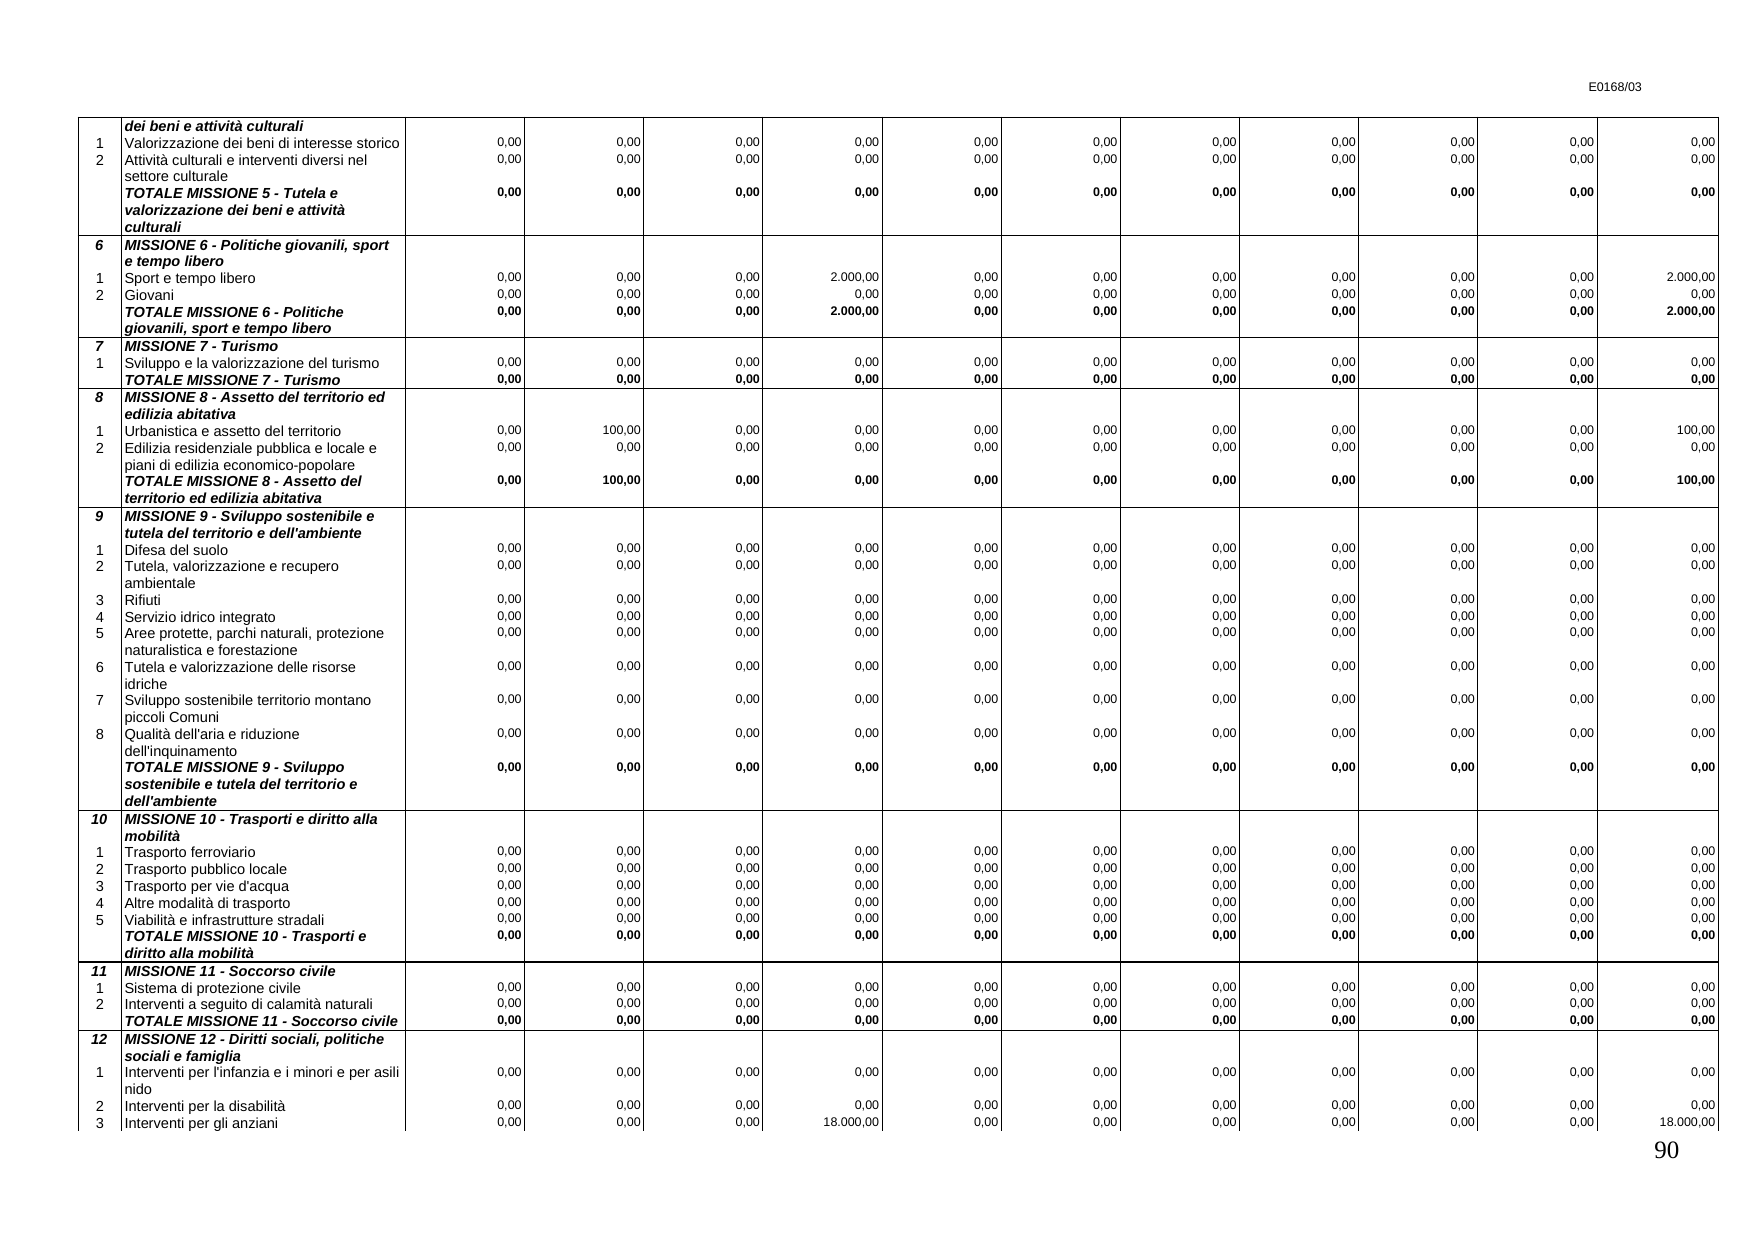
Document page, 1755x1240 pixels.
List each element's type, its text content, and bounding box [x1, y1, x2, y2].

table_cell 0,00 [1240, 185, 1358, 235]
table_cell 0,00 [1598, 1013, 1718, 1029]
table_cell 0,00 [1478, 1064, 1597, 1098]
table_cell 0,00 [1240, 1013, 1358, 1029]
table_cell 0,00 [525, 996, 643, 1013]
table_cell [763, 236, 882, 270]
table_cell 0,00 [1598, 440, 1718, 473]
table_cell 0,00 [406, 692, 524, 726]
table_cell [1598, 963, 1718, 979]
table_cell 0,00 [1240, 135, 1358, 151]
table_cell 0,00 [1478, 894, 1597, 911]
table_cell 0,00 [1478, 878, 1597, 894]
table_cell 0,00 [1598, 996, 1718, 1013]
table_cell MISSIONE 10 - Trasporti e diritto alla mobilità [122, 811, 405, 844]
table_cell 0,00 [1359, 355, 1477, 371]
table_cell 0,00 [1359, 423, 1477, 439]
table_cell 0,00 [1121, 1115, 1239, 1131]
table_cell [525, 508, 643, 541]
table_cell 0,00 [1121, 894, 1239, 911]
table_cell 0,00 [1478, 303, 1597, 337]
table_cell 0,00 [1121, 355, 1239, 371]
table_cell 0,00 [1002, 894, 1120, 911]
table_cell 0,00 [883, 135, 1001, 151]
table_cell 3 [79, 1115, 121, 1131]
table_cell 0,00 [1359, 286, 1477, 303]
table_cell [1121, 811, 1239, 844]
table_cell 0,00 [1359, 1098, 1477, 1114]
table_cell [1240, 338, 1358, 354]
table_cell 2 [79, 440, 121, 473]
table_cell 0,00 [525, 541, 643, 558]
table_cell 0,00 [1002, 726, 1120, 759]
table_cell 0,00 [883, 692, 1001, 726]
table_cell 0,00 [763, 996, 882, 1013]
table_cell [1478, 508, 1597, 541]
table_cell TOTALE MISSIONE 7 - Turismo [122, 371, 405, 388]
table_cell Sviluppo sostenibile territorio montano piccoli Comuni [122, 692, 405, 726]
table_cell 0,00 [883, 878, 1001, 894]
table_cell [1240, 118, 1358, 134]
table_cell [406, 963, 524, 979]
table_cell 0,00 [1002, 659, 1120, 692]
table_cell 0,00 [883, 996, 1001, 1013]
table_cell [406, 338, 524, 354]
table_cell [525, 811, 643, 844]
table_cell 0,00 [1478, 979, 1597, 996]
table_cell [644, 1031, 762, 1064]
table_cell 1 [79, 355, 121, 371]
table_cell [763, 963, 882, 979]
table_cell 0,00 [1121, 1064, 1239, 1098]
table_cell 0,00 [1240, 759, 1358, 809]
table_cell 4 [79, 608, 121, 625]
table_cell 18.000,00 [1598, 1115, 1718, 1131]
table_cell 0,00 [763, 355, 882, 371]
table_cell [883, 508, 1001, 541]
table_cell Tutela e valorizzazione delle risorse idriche [122, 659, 405, 692]
table_cell 0,00 [763, 473, 882, 507]
table_cell 0,00 [1240, 878, 1358, 894]
table_cell 0,00 [525, 928, 643, 961]
table_cell 2 [79, 286, 121, 303]
table_cell [1121, 1031, 1239, 1064]
table_cell [79, 928, 121, 961]
table_cell 0,00 [1002, 423, 1120, 439]
table_cell 0,00 [1002, 286, 1120, 303]
table_cell 0,00 [1598, 844, 1718, 861]
table_cell 0,00 [1240, 151, 1358, 185]
table_cell 0,00 [1002, 759, 1120, 809]
table_cell 0,00 [644, 473, 762, 507]
table_cell 0,00 [1598, 894, 1718, 911]
table_cell 0,00 [406, 844, 524, 861]
table_cell Difesa del suolo [122, 541, 405, 558]
table_cell 0,00 [1240, 473, 1358, 507]
table_cell 0,00 [1598, 371, 1718, 388]
table_cell 0,00 [763, 591, 882, 608]
table_cell [1359, 508, 1477, 541]
table_cell 1 [79, 423, 121, 439]
table_cell 6 [79, 236, 121, 270]
table_cell TOTALE MISSIONE 10 - Trasporti e diritto alla mobilità [122, 928, 405, 961]
table_cell 0,00 [406, 135, 524, 151]
table_cell 0,00 [406, 659, 524, 692]
table_cell 0,00 [1240, 726, 1358, 759]
table_cell 0,00 [525, 371, 643, 388]
table_cell [1359, 236, 1477, 270]
table_cell 0,00 [644, 894, 762, 911]
table_cell 0,00 [883, 1115, 1001, 1131]
table_cell 0,00 [1598, 1064, 1718, 1098]
table_cell 0,00 [1478, 185, 1597, 235]
table_cell 0,00 [763, 894, 882, 911]
table_cell 0,00 [883, 861, 1001, 878]
table_cell 0,00 [1002, 625, 1120, 658]
table_cell 0,00 [883, 473, 1001, 507]
table_cell 0,00 [1478, 1013, 1597, 1029]
table_cell 0,00 [1240, 423, 1358, 439]
table_cell 0,00 [1478, 286, 1597, 303]
table_cell 0,00 [406, 440, 524, 473]
table_cell 0,00 [1002, 861, 1120, 878]
table_cell 0,00 [406, 270, 524, 286]
table_cell 0,00 [1121, 423, 1239, 439]
table_cell [1478, 389, 1597, 423]
table_cell 0,00 [644, 1115, 762, 1131]
table_cell 0,00 [1598, 608, 1718, 625]
table_cell 0,00 [1002, 440, 1120, 473]
table_cell 0,00 [1478, 625, 1597, 658]
table_cell 0,00 [883, 355, 1001, 371]
table_cell 0,00 [1359, 878, 1477, 894]
table_cell Trasporto per vie d'acqua [122, 878, 405, 894]
table_cell 4 [79, 894, 121, 911]
table_cell 0,00 [1478, 473, 1597, 507]
table_cell 0,00 [1121, 928, 1239, 961]
table_cell 0,00 [1359, 861, 1477, 878]
table_cell 0,00 [1359, 726, 1477, 759]
table_cell 0,00 [1359, 996, 1477, 1013]
table_cell 0,00 [525, 591, 643, 608]
table_cell 0,00 [406, 726, 524, 759]
table_cell 0,00 [1598, 286, 1718, 303]
table_cell [1598, 338, 1718, 354]
table_cell [79, 185, 121, 235]
table_cell [763, 118, 882, 134]
table_cell [1121, 338, 1239, 354]
table_cell 0,00 [1359, 270, 1477, 286]
table_cell 0,00 [1478, 270, 1597, 286]
table_cell 0,00 [763, 423, 882, 439]
table_cell [763, 1031, 882, 1064]
table_cell 0,00 [406, 1115, 524, 1131]
table_cell 0,00 [883, 423, 1001, 439]
table_cell 0,00 [763, 135, 882, 151]
table_cell 0,00 [1002, 1064, 1120, 1098]
table_cell 1 [79, 844, 121, 861]
table_cell 0,00 [883, 371, 1001, 388]
table_cell 0,00 [883, 1013, 1001, 1029]
table_cell 0,00 [763, 659, 882, 692]
table_cell 0,00 [883, 625, 1001, 658]
table_cell [1598, 1031, 1718, 1064]
table_cell 0,00 [644, 151, 762, 185]
table_cell 100,00 [1598, 473, 1718, 507]
table_cell 0,00 [883, 541, 1001, 558]
table_cell 0,00 [406, 371, 524, 388]
table_cell [644, 236, 762, 270]
table_cell [1240, 389, 1358, 423]
table_cell [1598, 508, 1718, 541]
table_cell 0,00 [1359, 1064, 1477, 1098]
table_cell 0,00 [1478, 135, 1597, 151]
table_cell 0,00 [1359, 1115, 1477, 1131]
table_cell 0,00 [1002, 591, 1120, 608]
table_cell 0,00 [406, 558, 524, 591]
table_cell 0,00 [1478, 861, 1597, 878]
table_cell 0,00 [1240, 303, 1358, 337]
table_cell 0,00 [763, 151, 882, 185]
table_cell 100,00 [525, 473, 643, 507]
table_cell [79, 303, 121, 337]
table_cell 0,00 [1121, 911, 1239, 928]
table_cell 0,00 [1121, 135, 1239, 151]
table_cell 0,00 [525, 270, 643, 286]
table_cell 0,00 [1359, 692, 1477, 726]
table_cell 0,00 [883, 979, 1001, 996]
table_cell 0,00 [406, 303, 524, 337]
table_cell 0,00 [1121, 759, 1239, 809]
table_cell 0,00 [644, 659, 762, 692]
table_cell 5 [79, 625, 121, 658]
table_cell 0,00 [1359, 979, 1477, 996]
table_cell 100,00 [1598, 423, 1718, 439]
table_cell Attività culturali e interventi diversi nel settore culturale [122, 151, 405, 185]
table_cell Edilizia residenziale pubblica e locale e piani di edilizia economico-popolare [122, 440, 405, 473]
table_cell 0,00 [406, 894, 524, 911]
table_cell 7 [79, 692, 121, 726]
table_cell [1121, 236, 1239, 270]
table_cell Trasporto pubblico locale [122, 861, 405, 878]
table_cell 0,00 [1240, 286, 1358, 303]
table_cell 0,00 [644, 371, 762, 388]
table_cell [1002, 963, 1120, 979]
table_cell 0,00 [1359, 135, 1477, 151]
table_cell [1478, 811, 1597, 844]
table_cell 0,00 [763, 185, 882, 235]
table_cell 0,00 [1478, 591, 1597, 608]
table_cell Viabilità e infrastrutture stradali [122, 911, 405, 928]
table_cell 0,00 [406, 979, 524, 996]
table_cell 0,00 [1478, 541, 1597, 558]
table_cell 0,00 [1598, 861, 1718, 878]
table_cell 0,00 [406, 878, 524, 894]
table_cell 0,00 [1002, 303, 1120, 337]
table_cell 3 [79, 878, 121, 894]
table_cell 0,00 [644, 928, 762, 961]
table_cell 0,00 [1359, 894, 1477, 911]
table_cell 12 [79, 1031, 121, 1064]
table_cell 0,00 [1478, 726, 1597, 759]
table_cell 2.000,00 [1598, 303, 1718, 337]
table_cell 0,00 [1598, 726, 1718, 759]
table_cell 0,00 [644, 844, 762, 861]
table_cell 0,00 [525, 286, 643, 303]
table_cell 0,00 [525, 355, 643, 371]
table_cell [883, 338, 1001, 354]
table_cell 0,00 [1002, 692, 1120, 726]
table_cell 0,00 [1478, 440, 1597, 473]
table_cell [406, 811, 524, 844]
table_cell 0,00 [406, 861, 524, 878]
table_cell 0,00 [644, 911, 762, 928]
table_cell 1 [79, 270, 121, 286]
table_cell 0,00 [406, 625, 524, 658]
table_cell [525, 1031, 643, 1064]
table_cell 0,00 [406, 911, 524, 928]
table_cell 0,00 [1240, 608, 1358, 625]
table_cell 0,00 [1121, 591, 1239, 608]
table_cell 0,00 [763, 625, 882, 658]
table_cell 0,00 [406, 151, 524, 185]
table_cell 0,00 [525, 558, 643, 591]
table_cell 1 [79, 1064, 121, 1098]
table_cell 0,00 [1121, 878, 1239, 894]
table_cell Aree protette, parchi naturali, protezione naturalistica e forestazione [122, 625, 405, 658]
table_cell Interventi per gli anziani [122, 1115, 405, 1131]
table_cell 0,00 [1121, 979, 1239, 996]
table_cell 0,00 [644, 286, 762, 303]
table_cell [1598, 389, 1718, 423]
table_cell 0,00 [1002, 541, 1120, 558]
table_cell 2 [79, 151, 121, 185]
table_cell [79, 1013, 121, 1029]
table_cell 0,00 [644, 135, 762, 151]
table_cell [763, 389, 882, 423]
table_cell 0,00 [883, 151, 1001, 185]
table_cell 0,00 [763, 844, 882, 861]
table_cell 0,00 [644, 1013, 762, 1029]
table_cell 0,00 [1598, 1098, 1718, 1114]
table_cell 0,00 [525, 608, 643, 625]
table_cell 0,00 [1240, 355, 1358, 371]
table_cell 0,00 [525, 844, 643, 861]
table_cell [1121, 389, 1239, 423]
table_cell 18.000,00 [763, 1115, 882, 1131]
table_cell 2 [79, 861, 121, 878]
table_cell [763, 338, 882, 354]
table_cell 0,00 [1240, 625, 1358, 658]
table_cell 0,00 [406, 286, 524, 303]
table_cell 0,00 [1598, 979, 1718, 996]
table_cell 0,00 [1478, 759, 1597, 809]
table_cell 0,00 [1240, 371, 1358, 388]
table_cell 0,00 [1121, 286, 1239, 303]
table_cell 0,00 [1598, 659, 1718, 692]
table_cell 0,00 [406, 1098, 524, 1114]
table_cell 0,00 [1002, 911, 1120, 928]
table_cell [1598, 811, 1718, 844]
table_cell 0,00 [644, 1098, 762, 1114]
table_cell [1002, 811, 1120, 844]
table_cell 0,00 [644, 692, 762, 726]
table_cell 0,00 [763, 286, 882, 303]
table_cell 0,00 [644, 878, 762, 894]
table_cell 0,00 [525, 759, 643, 809]
table_cell 0,00 [1121, 692, 1239, 726]
table_cell 2 [79, 558, 121, 591]
table_cell 0,00 [1478, 996, 1597, 1013]
table_cell [883, 1031, 1001, 1064]
table_cell 0,00 [883, 759, 1001, 809]
table_cell 0,00 [1002, 1098, 1120, 1114]
table_cell 0,00 [644, 759, 762, 809]
table_cell 0,00 [525, 878, 643, 894]
table_cell 0,00 [1002, 558, 1120, 591]
table_cell 0,00 [1359, 1013, 1477, 1029]
table_cell 0,00 [1478, 608, 1597, 625]
table_cell 0,00 [1598, 541, 1718, 558]
table_cell [1240, 963, 1358, 979]
table_cell 0,00 [763, 558, 882, 591]
table_cell 0,00 [1478, 371, 1597, 388]
table_cell 0,00 [1240, 270, 1358, 286]
table_cell 0,00 [1121, 185, 1239, 235]
table_cell 0,00 [644, 591, 762, 608]
table_cell 0,00 [1359, 659, 1477, 692]
table_cell [883, 118, 1001, 134]
table_cell [1598, 236, 1718, 270]
table_cell 0,00 [525, 861, 643, 878]
table_cell 0,00 [1240, 928, 1358, 961]
table_cell 0,00 [1002, 185, 1120, 235]
table_cell 0,00 [1240, 558, 1358, 591]
table_cell 0,00 [1240, 659, 1358, 692]
table_cell 0,00 [1359, 303, 1477, 337]
table_cell 0,00 [763, 608, 882, 625]
table_cell 0,00 [1121, 861, 1239, 878]
table_cell 8 [79, 726, 121, 759]
table_cell Servizio idrico integrato [122, 608, 405, 625]
table_cell 0,00 [763, 1064, 882, 1098]
table_cell 0,00 [1240, 1098, 1358, 1114]
table_cell Sviluppo e la valorizzazione del turismo [122, 355, 405, 371]
table_cell 0,00 [1240, 979, 1358, 996]
table_cell 0,00 [644, 996, 762, 1013]
table_cell 0,00 [763, 861, 882, 878]
table_cell 0,00 [1002, 608, 1120, 625]
table_cell 0,00 [1240, 541, 1358, 558]
table_cell Interventi per l'infanzia e i minori e per asili nido [122, 1064, 405, 1098]
table_cell 0,00 [1598, 558, 1718, 591]
table_cell 1 [79, 979, 121, 996]
table_cell [1478, 963, 1597, 979]
table_cell [883, 811, 1001, 844]
table_cell Interventi per la disabilità [122, 1098, 405, 1114]
table_cell 0,00 [1598, 135, 1718, 151]
table_cell 7 [79, 338, 121, 354]
table_cell 0,00 [1121, 541, 1239, 558]
table_cell [406, 236, 524, 270]
table_cell 10 [79, 811, 121, 844]
table_cell 0,00 [763, 726, 882, 759]
table_cell [883, 236, 1001, 270]
table_cell 2.000,00 [1598, 270, 1718, 286]
table_cell Giovani [122, 286, 405, 303]
table_cell 0,00 [1359, 473, 1477, 507]
table_cell 0,00 [1121, 473, 1239, 507]
table_cell 0,00 [406, 996, 524, 1013]
table_cell 0,00 [644, 861, 762, 878]
table_cell 0,00 [525, 1064, 643, 1098]
table_cell [525, 963, 643, 979]
table_cell MISSIONE 9 - Sviluppo sostenibile e tutela del territorio e dell'ambiente [122, 508, 405, 541]
table_cell [1598, 118, 1718, 134]
table_cell 0,00 [525, 625, 643, 658]
table_cell [525, 338, 643, 354]
table_cell 0,00 [1478, 844, 1597, 861]
table_cell 0,00 [763, 878, 882, 894]
table_cell 0,00 [1598, 185, 1718, 235]
table_cell 0,00 [525, 894, 643, 911]
table_cell 1 [79, 135, 121, 151]
table_cell 0,00 [644, 303, 762, 337]
table_cell 0,00 [1359, 625, 1477, 658]
table_cell 6 [79, 659, 121, 692]
table_cell TOTALE MISSIONE 9 - Sviluppo sostenibile e tutela del territorio e dell'ambiente [122, 759, 405, 809]
table_cell [79, 118, 121, 134]
table_cell [1478, 338, 1597, 354]
table_cell 0,00 [1121, 1013, 1239, 1029]
table_cell 0,00 [763, 979, 882, 996]
table_cell 0,00 [1240, 894, 1358, 911]
table_cell 9 [79, 508, 121, 541]
table_cell Sport e tempo libero [122, 270, 405, 286]
table_cell 0,00 [883, 726, 1001, 759]
table_cell 0,00 [883, 303, 1001, 337]
table_cell [1121, 118, 1239, 134]
table_cell 0,00 [1240, 692, 1358, 726]
table_cell 0,00 [1121, 996, 1239, 1013]
table_cell 0,00 [644, 270, 762, 286]
table_cell 0,00 [1598, 151, 1718, 185]
table_cell 0,00 [1121, 625, 1239, 658]
table_cell TOTALE MISSIONE 8 - Assetto del territorio ed edilizia abitativa [122, 473, 405, 507]
table_cell 0,00 [1598, 759, 1718, 809]
table_cell 5 [79, 911, 121, 928]
table_cell 0,00 [1121, 558, 1239, 591]
table_cell 0,00 [1359, 185, 1477, 235]
table_cell 0,00 [1359, 759, 1477, 809]
table_cell [644, 389, 762, 423]
table_cell Rifiuti [122, 591, 405, 608]
table_cell Urbanistica e assetto del territorio [122, 423, 405, 439]
table_cell 0,00 [1598, 911, 1718, 928]
table_cell 0,00 [525, 135, 643, 151]
table_cell 0,00 [406, 591, 524, 608]
table_cell 0,00 [525, 185, 643, 235]
table_cell 2.000,00 [763, 303, 882, 337]
table_cell Sistema di protezione civile [122, 979, 405, 996]
table_cell 0,00 [1121, 608, 1239, 625]
table_cell 0,00 [406, 473, 524, 507]
table_cell [1240, 1031, 1358, 1064]
table_cell 0,00 [1359, 440, 1477, 473]
table_cell Tutela, valorizzazione e recupero ambientale [122, 558, 405, 591]
table_cell 0,00 [1478, 911, 1597, 928]
table_cell 0,00 [644, 541, 762, 558]
table_cell 0,00 [525, 303, 643, 337]
table_cell 0,00 [883, 928, 1001, 961]
table_cell [1240, 811, 1358, 844]
table_cell 0,00 [1002, 151, 1120, 185]
table_cell MISSIONE 8 - Assetto del territorio ed edilizia abitativa [122, 389, 405, 423]
table_cell [1478, 1031, 1597, 1064]
table_cell [406, 508, 524, 541]
table_cell [644, 118, 762, 134]
table_cell 0,00 [883, 1064, 1001, 1098]
table_cell 0,00 [1478, 1098, 1597, 1114]
table_cell [644, 338, 762, 354]
table_cell [406, 389, 524, 423]
table_cell 0,00 [1478, 151, 1597, 185]
table_cell 0,00 [1240, 591, 1358, 608]
table_cell 0,00 [644, 423, 762, 439]
table_cell [79, 473, 121, 507]
table_cell 0,00 [763, 371, 882, 388]
table_cell 0,00 [644, 979, 762, 996]
table_cell 0,00 [1240, 996, 1358, 1013]
table_cell TOTALE MISSIONE 6 - Politiche giovanili, sport e tempo libero [122, 303, 405, 337]
table_cell 0,00 [1121, 1098, 1239, 1114]
table_cell 0,00 [1002, 1115, 1120, 1131]
table_cell [1240, 236, 1358, 270]
table_cell 0,00 [763, 440, 882, 473]
table_cell 0,00 [525, 659, 643, 692]
table_cell 0,00 [1478, 355, 1597, 371]
table_cell 0,00 [1359, 608, 1477, 625]
table_cell 0,00 [883, 440, 1001, 473]
table_cell 0,00 [1598, 355, 1718, 371]
table_cell 0,00 [763, 1098, 882, 1114]
table_cell 0,00 [644, 1064, 762, 1098]
table_cell [1121, 963, 1239, 979]
table_cell 0,00 [1121, 440, 1239, 473]
table_cell 0,00 [644, 558, 762, 591]
table_cell 0,00 [406, 1064, 524, 1098]
table_cell [1121, 508, 1239, 541]
table_cell 0,00 [1359, 591, 1477, 608]
table_cell 0,00 [1002, 979, 1120, 996]
table_cell TOTALE MISSIONE 5 - Tutela e valorizzazione dei beni e attività culturali [122, 185, 405, 235]
table_cell 0,00 [406, 608, 524, 625]
table_cell 0,00 [883, 558, 1001, 591]
table_cell [763, 811, 882, 844]
table_cell dei beni e attività culturali [122, 118, 405, 134]
table_cell [406, 1031, 524, 1064]
table_cell 0,00 [1002, 996, 1120, 1013]
table_cell 0,00 [883, 894, 1001, 911]
table_cell 0,00 [1121, 844, 1239, 861]
table_cell 0,00 [1240, 844, 1358, 861]
table_cell [644, 508, 762, 541]
table_cell 0,00 [763, 759, 882, 809]
table_cell [1002, 118, 1120, 134]
table_cell 0,00 [1240, 1064, 1358, 1098]
table_cell 0,00 [1478, 659, 1597, 692]
table_cell 0,00 [525, 1115, 643, 1131]
table_cell Interventi a seguito di calamità naturali [122, 996, 405, 1013]
table_cell 0,00 [525, 1013, 643, 1029]
table_cell [644, 963, 762, 979]
table_cell 0,00 [763, 692, 882, 726]
table_cell Altre modalità di trasporto [122, 894, 405, 911]
table_cell Trasporto ferroviario [122, 844, 405, 861]
table_cell 0,00 [406, 423, 524, 439]
table_cell 0,00 [883, 591, 1001, 608]
table_cell 0,00 [525, 440, 643, 473]
table_cell Qualità dell'aria e riduzione dell'inquinamento [122, 726, 405, 759]
table_cell MISSIONE 11 - Soccorso civile [122, 963, 405, 979]
table_cell 0,00 [406, 928, 524, 961]
table_cell 0,00 [883, 185, 1001, 235]
table_cell 0,00 [644, 185, 762, 235]
table_cell 2 [79, 1098, 121, 1114]
table_cell 0,00 [1002, 355, 1120, 371]
table_cell 0,00 [406, 759, 524, 809]
table_cell [1359, 963, 1477, 979]
table_cell 2 [79, 996, 121, 1013]
table_cell 0,00 [1002, 135, 1120, 151]
table_cell 0,00 [1598, 878, 1718, 894]
table_cell 0,00 [644, 608, 762, 625]
table_cell 100,00 [525, 423, 643, 439]
table_cell 8 [79, 389, 121, 423]
table_cell 0,00 [1121, 303, 1239, 337]
table_cell 2.000,00 [763, 270, 882, 286]
table_cell 0,00 [1359, 541, 1477, 558]
table_cell 0,00 [1002, 270, 1120, 286]
table_cell [1359, 118, 1477, 134]
table_cell 0,00 [1359, 151, 1477, 185]
table_cell [406, 118, 524, 134]
table_cell [644, 811, 762, 844]
table_cell Valorizzazione dei beni di interesse storico [122, 135, 405, 151]
table_cell 0,00 [1121, 371, 1239, 388]
table_cell [1002, 1031, 1120, 1064]
table_cell 0,00 [525, 911, 643, 928]
table_cell 0,00 [525, 979, 643, 996]
table_cell [1240, 508, 1358, 541]
table_cell 0,00 [883, 844, 1001, 861]
table_cell [1002, 508, 1120, 541]
table_cell [1359, 389, 1477, 423]
table_cell 0,00 [1002, 473, 1120, 507]
table_cell [1359, 338, 1477, 354]
table_cell [1359, 1031, 1477, 1064]
table_cell [525, 118, 643, 134]
table_cell 0,00 [1598, 591, 1718, 608]
table_cell [1002, 236, 1120, 270]
table_cell 0,00 [1478, 1115, 1597, 1131]
table_cell 0,00 [1359, 844, 1477, 861]
table_cell 0,00 [883, 286, 1001, 303]
table_cell 0,00 [525, 692, 643, 726]
table_cell 0,00 [763, 911, 882, 928]
table_cell 0,00 [1359, 911, 1477, 928]
table_cell 0,00 [1478, 692, 1597, 726]
table_cell 0,00 [1121, 659, 1239, 692]
table_cell 0,00 [883, 911, 1001, 928]
table_cell 0,00 [763, 1013, 882, 1029]
table_cell 0,00 [1240, 1115, 1358, 1131]
table_cell [79, 371, 121, 388]
table_cell 0,00 [1478, 558, 1597, 591]
table_cell 0,00 [1002, 844, 1120, 861]
table_cell [1478, 236, 1597, 270]
table_cell 0,00 [644, 625, 762, 658]
table_cell 0,00 [525, 151, 643, 185]
table_cell 0,00 [1359, 928, 1477, 961]
table_cell 1 [79, 541, 121, 558]
table_cell 0,00 [1002, 371, 1120, 388]
table_cell 0,00 [763, 928, 882, 961]
table_cell MISSIONE 6 - Politiche giovanili, sport e tempo libero [122, 236, 405, 270]
table_cell MISSIONE 12 - Diritti sociali, politiche sociali e famiglia [122, 1031, 405, 1064]
table_cell 0,00 [1121, 726, 1239, 759]
table_cell 11 [79, 963, 121, 979]
table_cell 0,00 [1121, 270, 1239, 286]
table_cell 0,00 [525, 1098, 643, 1114]
table_cell 0,00 [644, 440, 762, 473]
table_cell [525, 389, 643, 423]
table_cell 0,00 [406, 541, 524, 558]
table_cell [1002, 338, 1120, 354]
table_cell 0,00 [406, 1013, 524, 1029]
table_cell 0,00 [644, 726, 762, 759]
table_cell 0,00 [763, 541, 882, 558]
table_cell 0,00 [883, 608, 1001, 625]
table_cell 3 [79, 591, 121, 608]
table_cell 0,00 [1240, 861, 1358, 878]
table_cell 0,00 [1240, 440, 1358, 473]
table_cell 0,00 [883, 1098, 1001, 1114]
table_cell 0,00 [883, 270, 1001, 286]
table_cell 0,00 [1002, 878, 1120, 894]
table_cell 0,00 [883, 659, 1001, 692]
table_cell 0,00 [1598, 692, 1718, 726]
table_cell MISSIONE 7 - Turismo [122, 338, 405, 354]
table_cell 0,00 [1240, 911, 1358, 928]
table_cell [763, 508, 882, 541]
table_cell 0,00 [1002, 1013, 1120, 1029]
table_cell 0,00 [1478, 928, 1597, 961]
table_cell 0,00 [1598, 928, 1718, 961]
table_cell [1359, 811, 1477, 844]
table_cell 0,00 [644, 355, 762, 371]
table_cell [525, 236, 643, 270]
table_cell 0,00 [1002, 928, 1120, 961]
table_cell 0,00 [1359, 558, 1477, 591]
table_cell TOTALE MISSIONE 11 - Soccorso civile [122, 1013, 405, 1029]
table_cell [883, 389, 1001, 423]
table_cell 0,00 [1359, 371, 1477, 388]
table_cell 0,00 [525, 726, 643, 759]
table_cell 0,00 [1478, 423, 1597, 439]
table_cell [79, 759, 121, 809]
table_cell 0,00 [406, 185, 524, 235]
table_cell [1002, 389, 1120, 423]
table_cell 0,00 [1598, 625, 1718, 658]
table_cell 0,00 [1121, 151, 1239, 185]
table_cell [1478, 118, 1597, 134]
table_cell [883, 963, 1001, 979]
table_cell 0,00 [406, 355, 524, 371]
